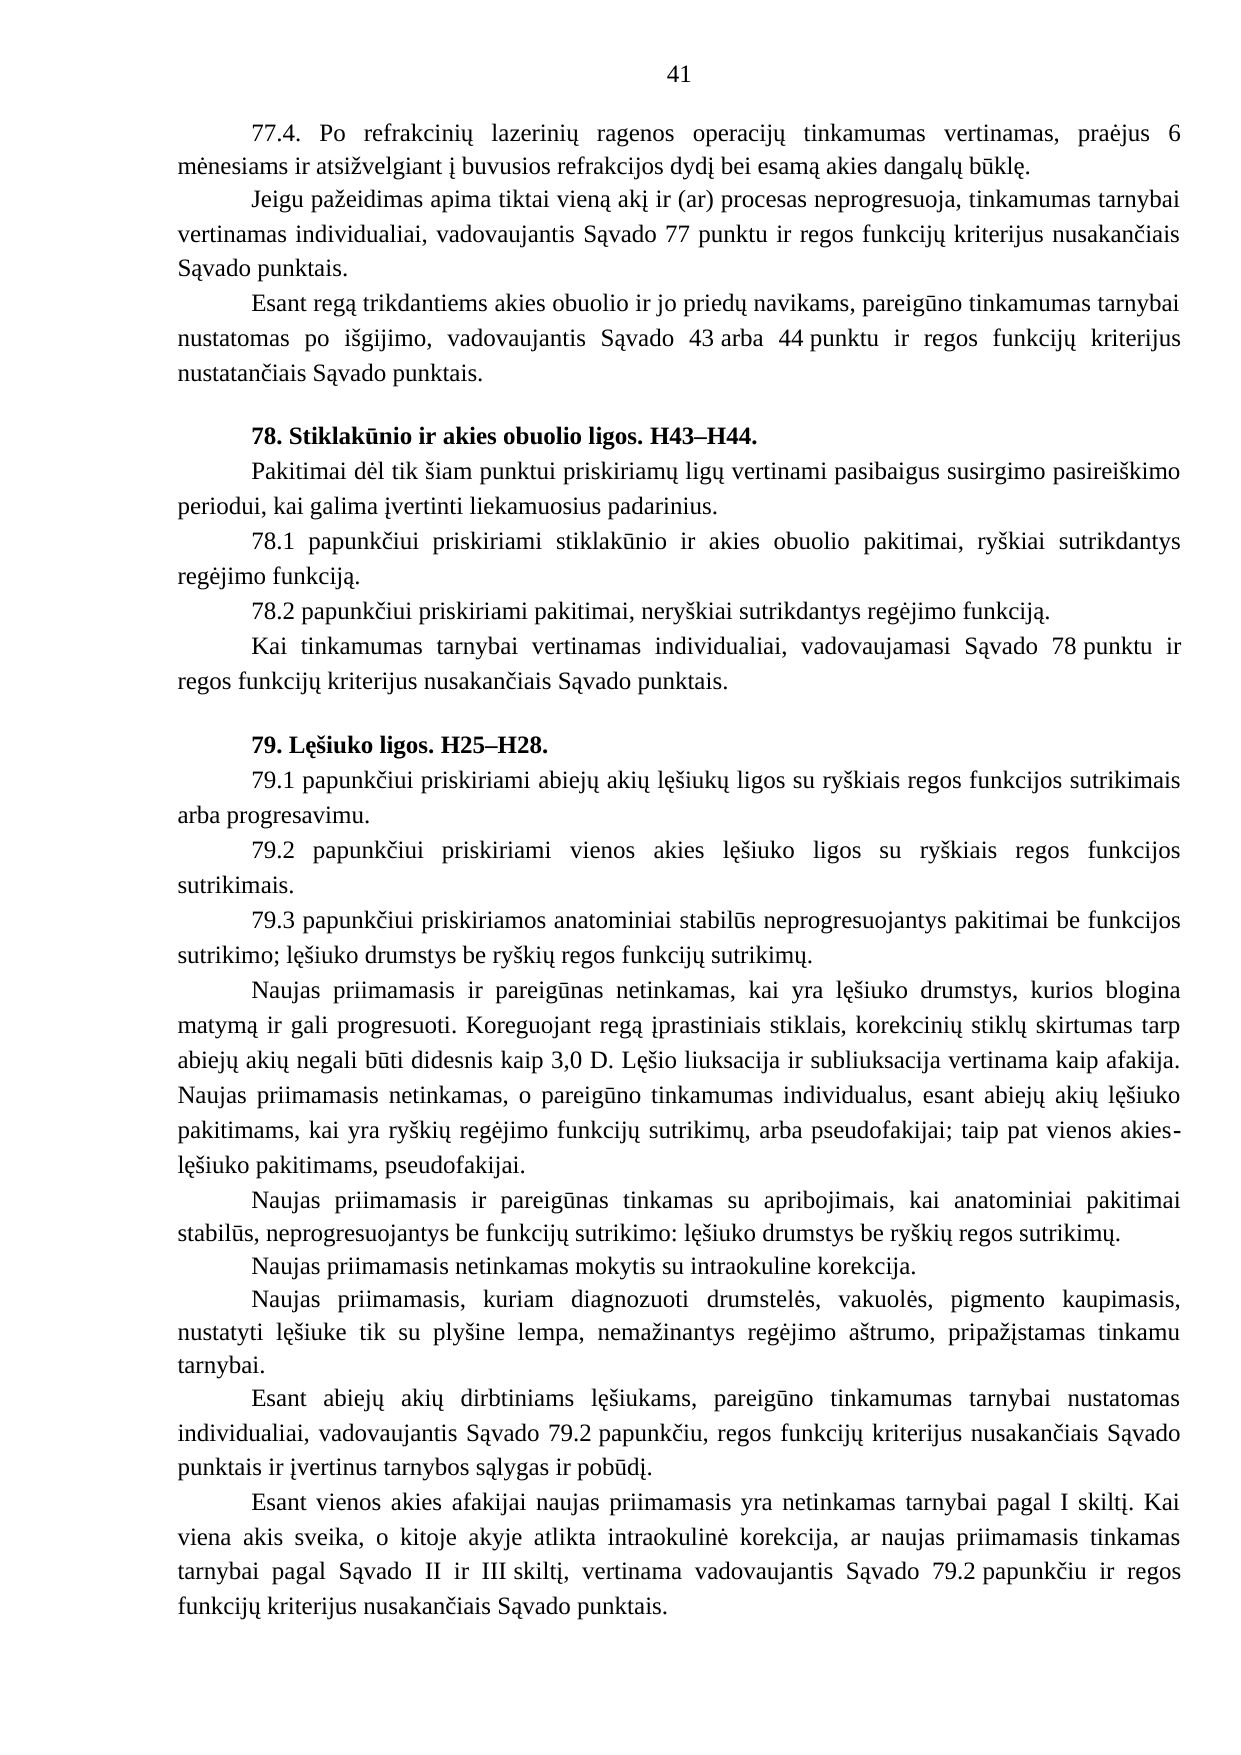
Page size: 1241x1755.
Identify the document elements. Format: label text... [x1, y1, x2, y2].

text Kai tinkamumas tarnybai vertinamas individualiai, vadovaujamasi Sąvado 78 punktu ir regos funkcijų kriterijus nusakančiais Sąvado punktais. [177, 631, 1181, 695]
text Jeigu pažeidimas apima tiktai vieną akį ir (ar) procesas neprogresuoja, tinkamumas tarnybai vertinamas individualiai, vadovaujantis Sąvado 77 punktu ir regos funkcijų kriterijus nusakančiais Sąvado punktais. [177, 184, 1181, 282]
text Naujas priimamasis netinkamas mokytis su intraokuline korekcija. [177, 1251, 1181, 1279]
text Naujas priimamasis ir pareigūnas tinkamas su apribojimais, kai anatominiai pakitimai stabilūs, neprogresuojantys be funkcijų sutrikimo: lęšiuko drumstys be ryškių regos sutrikimų. [177, 1185, 1181, 1247]
text Esant abiejų akių dirbtiniams lęšiukams, pareigūno tinkamumas tarnybai nustatomas individualiai, vadovaujantis Sąvado 79.2 papunkčiu, regos funkcijų kriterijus nusakančiais Sąvado punktais ir įvertinus tarnybos sąlygas ir pobūdį. [177, 1383, 1181, 1481]
text Naujas priimamasis ir pareigūnas netinkamas, kai yra lęšiuko drumstys, kurios blogina matymą ir gali progresuoti. Koreguojant regą įprastiniais stiklais, korekcinių stiklų skirtumas tarp abiejų akių negali būti didesnis kaip 3,0 D. Lęšio liuksacija ir subliuksacija vertinama kaip afakija. Naujas priimamasis netinkamas, o pareigūno tinkamumas individualus, esant abiejų akių lęšiuko pakitimams, kai yra ryškių regėjimo funkcijų sutrikimų, arba pseudofakijai; taip pat vienos akies-lęšiuko pakitimams, pseudofakijai. [177, 975, 1181, 1178]
text Esant regą trikdantiems akies obuolio ir jo priedų navikams, pareigūno tinkamumas tarnybai nustatomas po išgijimo, vadovaujantis Sąvado 43 arba 44 punktu ir regos funkcijų kriterijus nustatančiais Sąvado punktais. [177, 288, 1181, 386]
text 78. Stiklakūnio ir akies obuolio ligos. H43–H44. [177, 421, 1181, 450]
text Pakitimai dėl tik šiam punktui priskiriamų ligų vertinami pasibaigus susirgimo pasireiškimo periodui, kai galima įvertinti liekamuosius padarinius. [177, 456, 1181, 520]
text 79.3 papunkčiui priskiriamos anatominiai stabilūs neprogresuojantys pakitimai be funkcijos sutrikimo; lęšiuko drumstys be ryškių regos funkcijų sutrikimų. [177, 905, 1181, 968]
text Esant vienos akies afakijai naujas priimamasis yra netinkamas tarnybai pagal I skiltį. Kai viena akis sveika, o kitoje akyje atlikta intraokulinė korekcija, ar naujas priimamasis tinkamas tarnybai pagal Sąvado II ir III skiltį, vertinama vadovaujantis Sąvado 79.2 papunkčiu ir regos funkcijų kriterijus nusakančiais Sąvado punktais. [177, 1487, 1181, 1620]
text 79.1 papunkčiui priskiriami abiejų akių lęšiukų ligos su ryškiais regos funkcijos sutrikimais arba progresavimu. [177, 765, 1181, 828]
text 79. Lęšiuko ligos. H25–H28. [177, 730, 1181, 758]
text 78.1 papunkčiui priskiriami stiklakūnio ir akies obuolio pakitimai, ryškiai sutrikdantys regėjimo funkciją. [177, 526, 1181, 590]
text 78.2 papunkčiui priskiriami pakitimai, neryškiai sutrikdantys regėjimo funkciją. [177, 596, 1181, 625]
text 79.2 papunkčiui priskiriami vienos akies lęšiuko ligos su ryškiais regos funkcijos sutrikimais. [177, 835, 1181, 898]
text 77.4. Po refrakcinių lazerinių ragenos operacijų tinkamumas vertinamas, praėjus 6 mėnesiams ir atsižvelgiant į buvusios refrakcijos dydį bei esamą akies dangalų būklę. [177, 118, 1181, 180]
text Naujas priimamasis, kuriam diagnozuoti drumstelės, vakuolės, pigmento kaupimasis, nustatyti lęšiuke tik su plyšine lempa, nemažinantys regėjimo aštrumo, pripažįstamas tinkamu tarnybai. [177, 1284, 1181, 1379]
